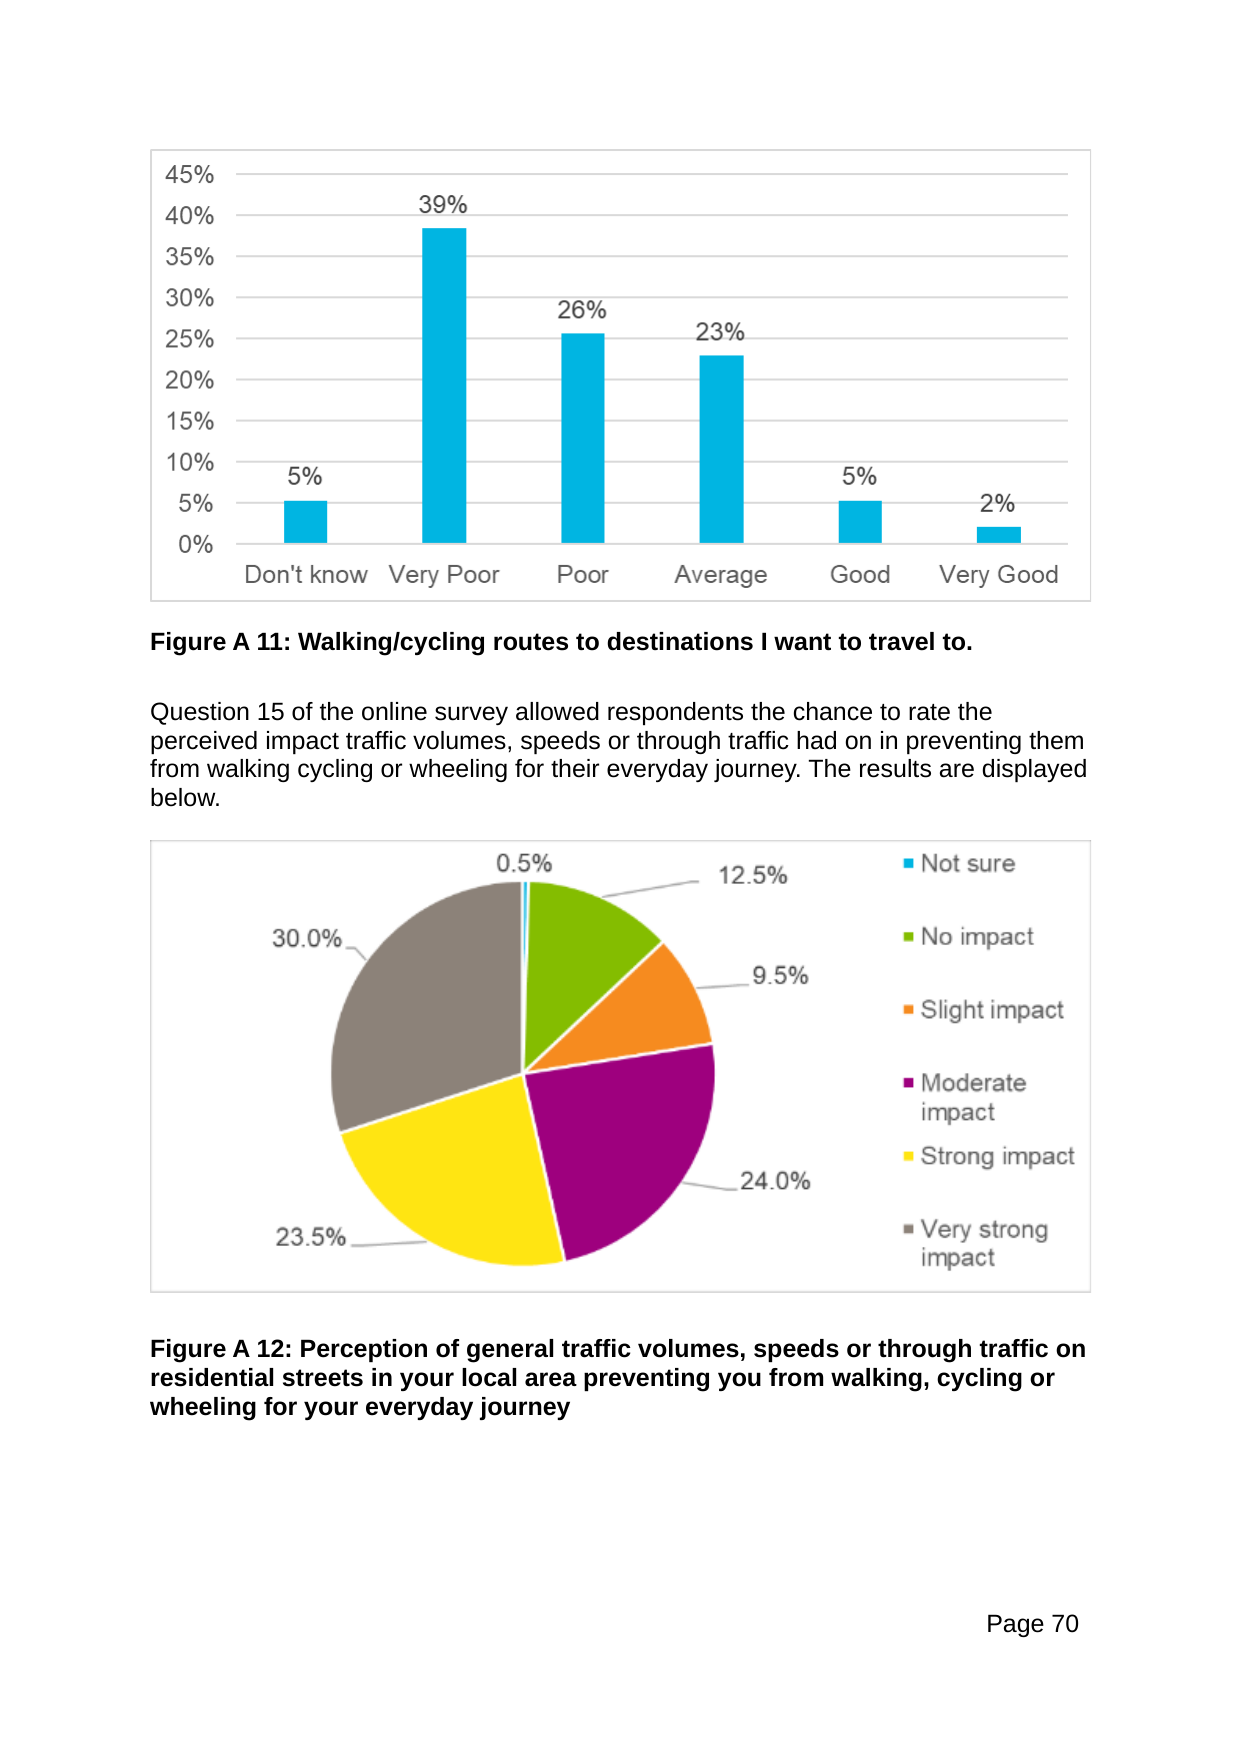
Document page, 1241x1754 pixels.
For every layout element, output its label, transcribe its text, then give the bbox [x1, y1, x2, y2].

text Figure A 11: Walking/cycling routes to destinations I want to travel to. [150, 627, 1090, 656]
text Question 15 of the online survey allowed respondents the chance to rate the perceived impact traffic volumes, speeds or through traffic had on in preventing them from walking cycling or wheeling for their everyday journey. The results are displayed below. [150, 697, 1090, 812]
text Figure A 12: Perception of general traffic volumes, speeds or through traffic on residential streets in your local area preventing you from walking, cycling or wheeling for your everyday journey [150, 1334, 1090, 1420]
